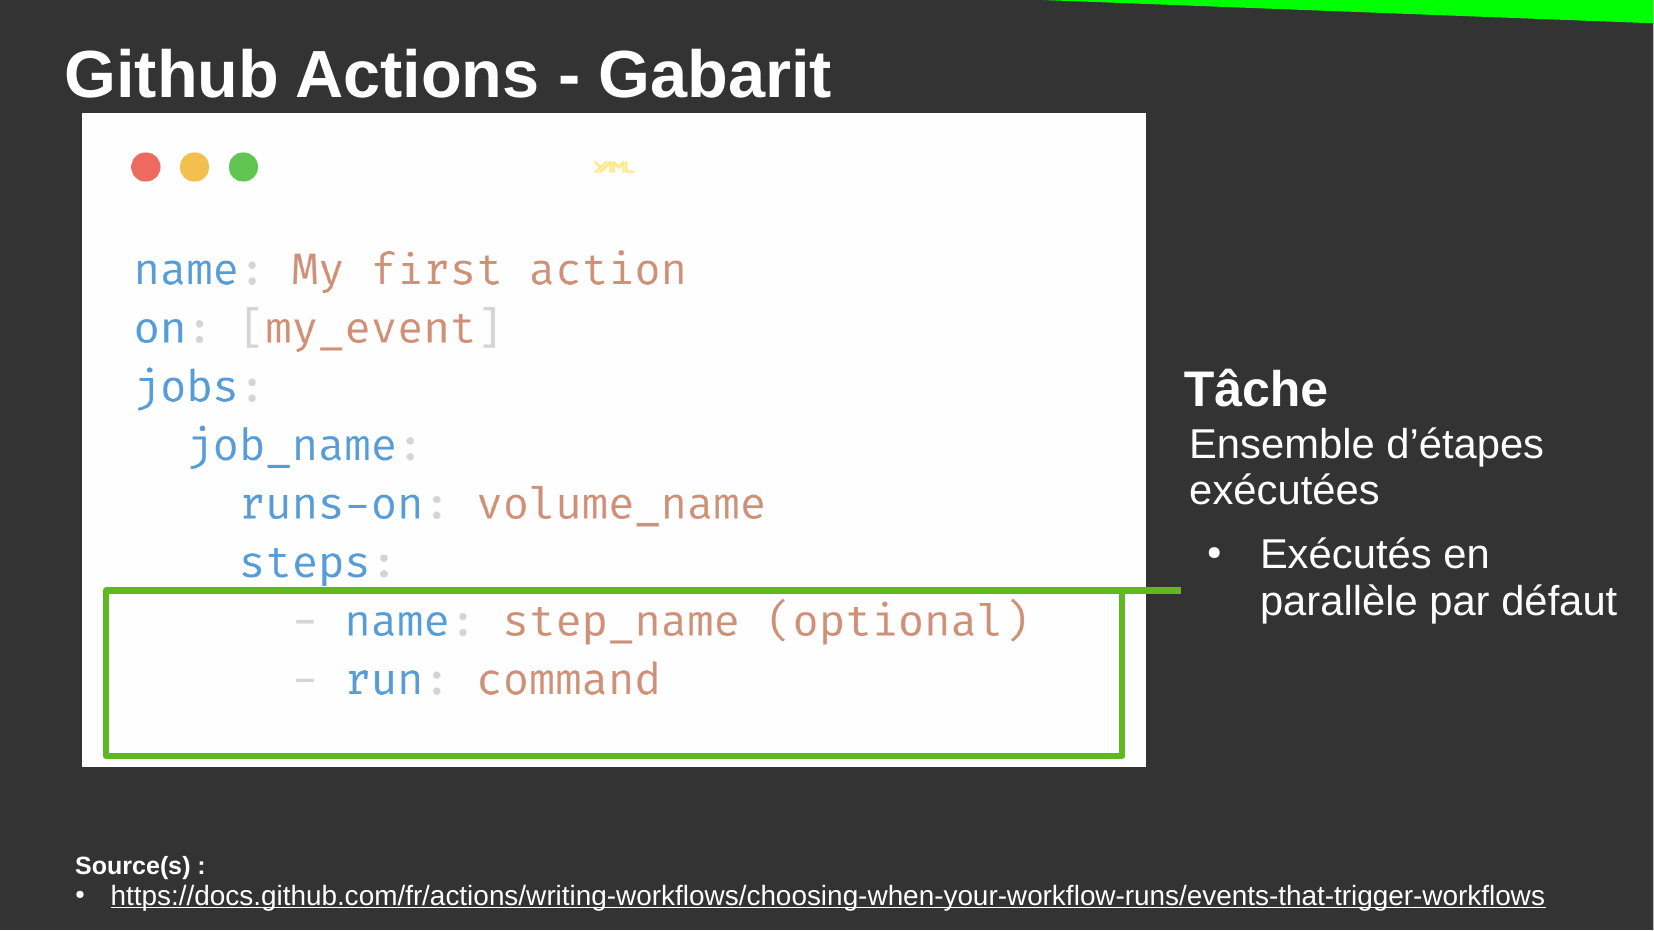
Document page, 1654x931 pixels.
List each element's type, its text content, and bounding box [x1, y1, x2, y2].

picture [82, 113, 1146, 767]
picture [109, 594, 1119, 753]
title Github Actions - Gabarit [64, 37, 1105, 119]
text_box Ensemble d’étapes exécutées Exécutés en parallèle par défaut [1174, 413, 1654, 679]
text_box Tâche [1169, 354, 1406, 432]
text_box [1042, 0, 1654, 24]
text_box Source(s) : https://docs.github.com/fr/actions/writing-workflows/choosing-when-your-workflow-runs/events-that-trigger-workflows [60, 844, 1607, 919]
